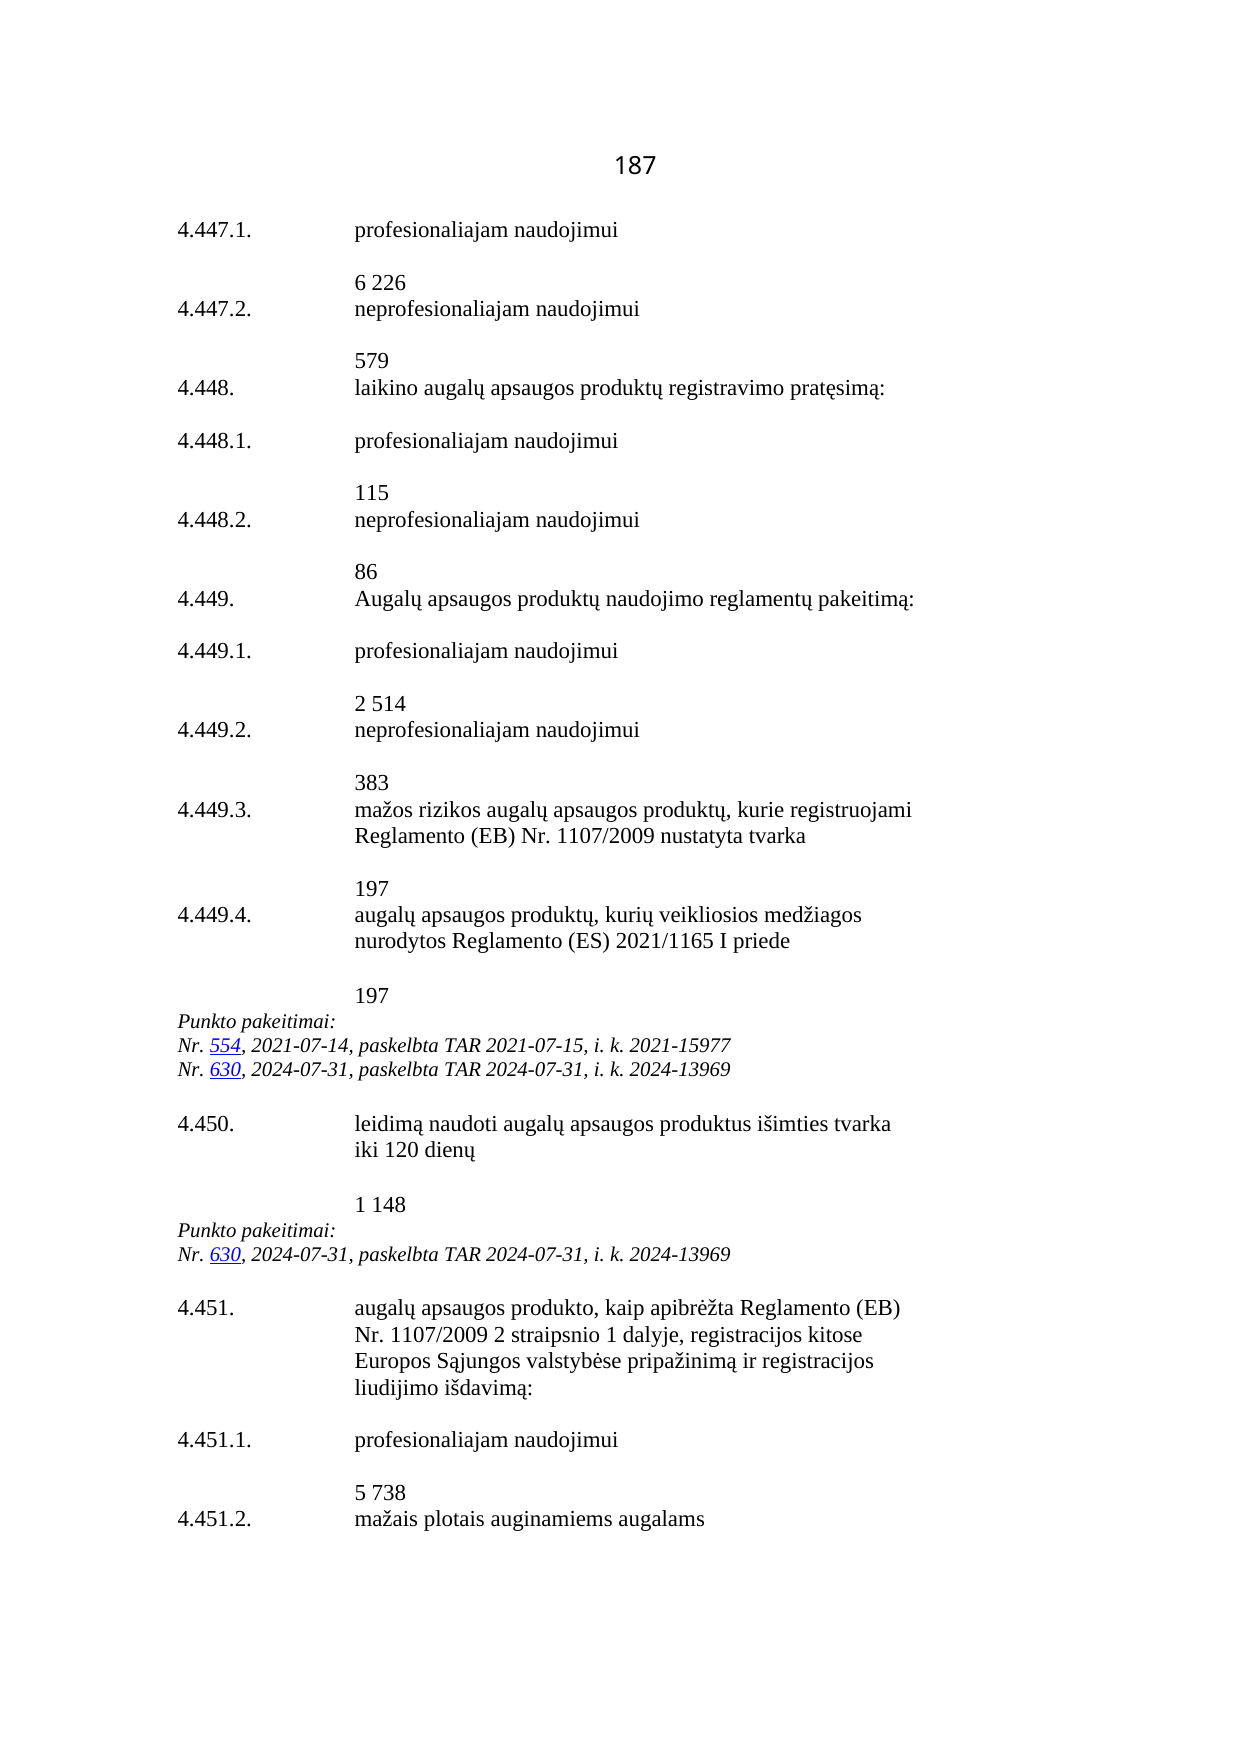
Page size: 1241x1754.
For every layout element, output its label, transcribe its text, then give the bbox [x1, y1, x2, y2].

text Punkto pakeitimai: [177, 1009, 1092, 1033]
text 4.451. augalų apsaugos produkto, kaip apibrėžta Reglamento (EB) Nr. 1107/2009 2 straipsnio 1 dalyje, registracijos kitose Europos Sąjungos valstybėse pripažinimą ir registracijos liudijimo išdavimą: [177, 1294, 915, 1426]
text 4.449.4. augalų apsaugos produktų, kurių veikliosios medžiagos nurodytos Reglamento (ES) 2021/1165 I priede 197 [177, 901, 915, 1009]
text 4.451.2. mažais plotais auginamiems augalams [177, 1505, 915, 1558]
text Nr. 630, 2024-07-31, paskelbta TAR 2024-07-31, i. k. 2024-13969 [177, 1242, 1092, 1266]
text Nr. 630, 2024-07-31, paskelbta TAR 2024-07-31, i. k. 2024-13969 [177, 1057, 1092, 1081]
text 4.450. leidimą naudoti augalų apsaugos produktus išimties tvarka iki 120 dienų 1 148 [177, 1110, 915, 1218]
text 4.447.1. profesionaliajam naudojimui 6 226 [177, 216, 945, 295]
text Nr. 554, 2021-07-14, paskelbta TAR 2021-07-15, i. k. 2021-15977 [177, 1033, 1092, 1057]
text 4.449.3. mažos rizikos augalų apsaugos produktų, kurie registruojami Reglamento (EB) Nr. 1107/2009 nustatyta tvarka 197 [177, 796, 915, 901]
text 4.448. laikino augalų apsaugos produktų registravimo pratęsimą: [177, 374, 945, 427]
text Punkto pakeitimai: [177, 1218, 1092, 1242]
text 4.449. Augalų apsaugos produktų naudojimo reglamentų pakeitimą: [177, 585, 915, 637]
text 4.448.1. profesionaliajam naudojimui 115 [177, 427, 945, 506]
text 4.451.1. profesionaliajam naudojimui 5 738 [177, 1426, 915, 1505]
text 4.449.1. profesionaliajam naudojimui 2 514 [177, 637, 915, 717]
text 4.449.2. neprofesionaliajam naudojimui 383 [177, 717, 915, 796]
text 4.447.2. neprofesionaliajam naudojimui 579 [177, 295, 945, 374]
text 4.448.2. neprofesionaliajam naudojimui 86 [177, 506, 945, 585]
